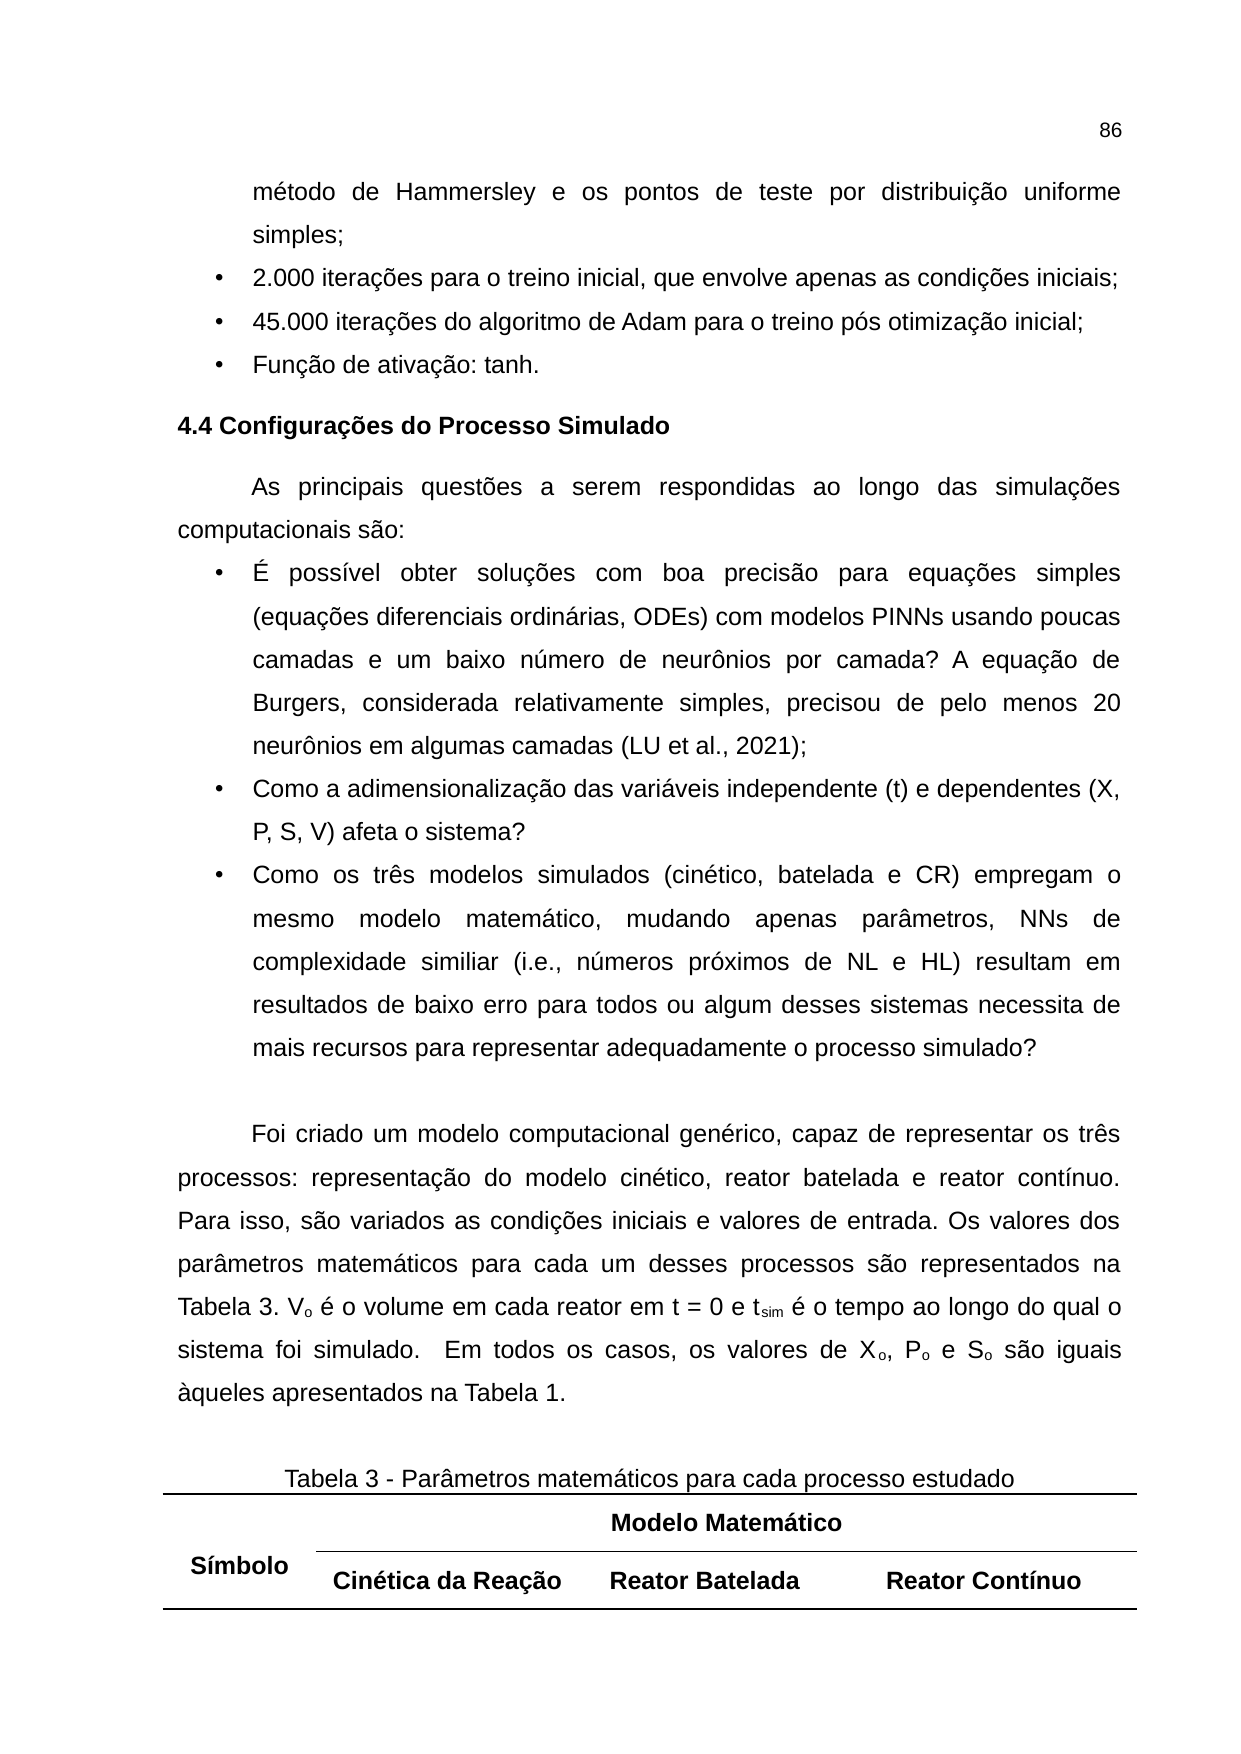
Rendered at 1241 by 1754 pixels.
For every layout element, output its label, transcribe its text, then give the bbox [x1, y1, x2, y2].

list É possível obter soluções com boa precisão para equações simples (equações diferenciais ordinárias, ODEs) com modelos PINNs usando poucas camadas e um baixo número de neurônios por camada? A equação de Burgers, considerada relativamente simples, precisou de pelo menos 20 neurônios em algumas camadas (LU et al., 2021); [215, 558, 1122, 760]
list Função de ativação: tanh. [215, 350, 1122, 379]
table_cell Reator Batelada [578, 1552, 831, 1608]
list 2.000 iterações para o treino inicial, que envolve apenas as condições iniciais; [215, 263, 1122, 292]
table_header Símbolo [163, 1495, 316, 1608]
text Tabela 3 - Parâmetros matemáticos para cada processo estudado [177, 1464, 1122, 1493]
list método de Hammersley e os pontos de teste por distribuição uniforme simples; [215, 177, 1122, 249]
list 45.000 iterações do algoritmo de Adam para o treino pós otimização inicial; [215, 307, 1122, 335]
list Como os três modelos simulados (cinético, batelada e CR) empregam o mesmo modelo matemático, mudando apenas parâmetros, NNs de complexidade similiar (i.e., números próximos de NL e HL) resultam em resultados de baixo erro para todos ou algum desses sistemas necessita de mais recursos para representar adequadamente o processo simulado? [215, 861, 1122, 1062]
subtitle Configurações do Processo Simulado [177, 411, 1122, 440]
text As principais questões a serem respondidas ao longo das simulações computacionais são: [177, 472, 1122, 544]
text Foi criado um modelo computacional genérico, capaz de representar os três processos: representação do modelo cinético, reator batelada e reator contínuo. Para isso, são variados as condições iniciais e valores de entrada. Os valores dos parâmetros matemáticos para cada um desses processos são representados na Tabela 3. Vo é o volume em cada reator em t = 0 e tsim é o tempo ao longo do qual o sistema foi simulado. Em todos os casos, os valores de Xo, Po e So são iguais àqueles apresentados na Tabela 1. [177, 1119, 1122, 1407]
list Como a adimensionalização das variáveis independente (t) e dependentes (X, P, S, V) afeta o sistema? [215, 774, 1122, 846]
table_cell Cinética da Reação [316, 1552, 578, 1608]
table_cell Reator Contínuo [831, 1552, 1137, 1608]
table_header Modelo Matemático [316, 1495, 1137, 1551]
